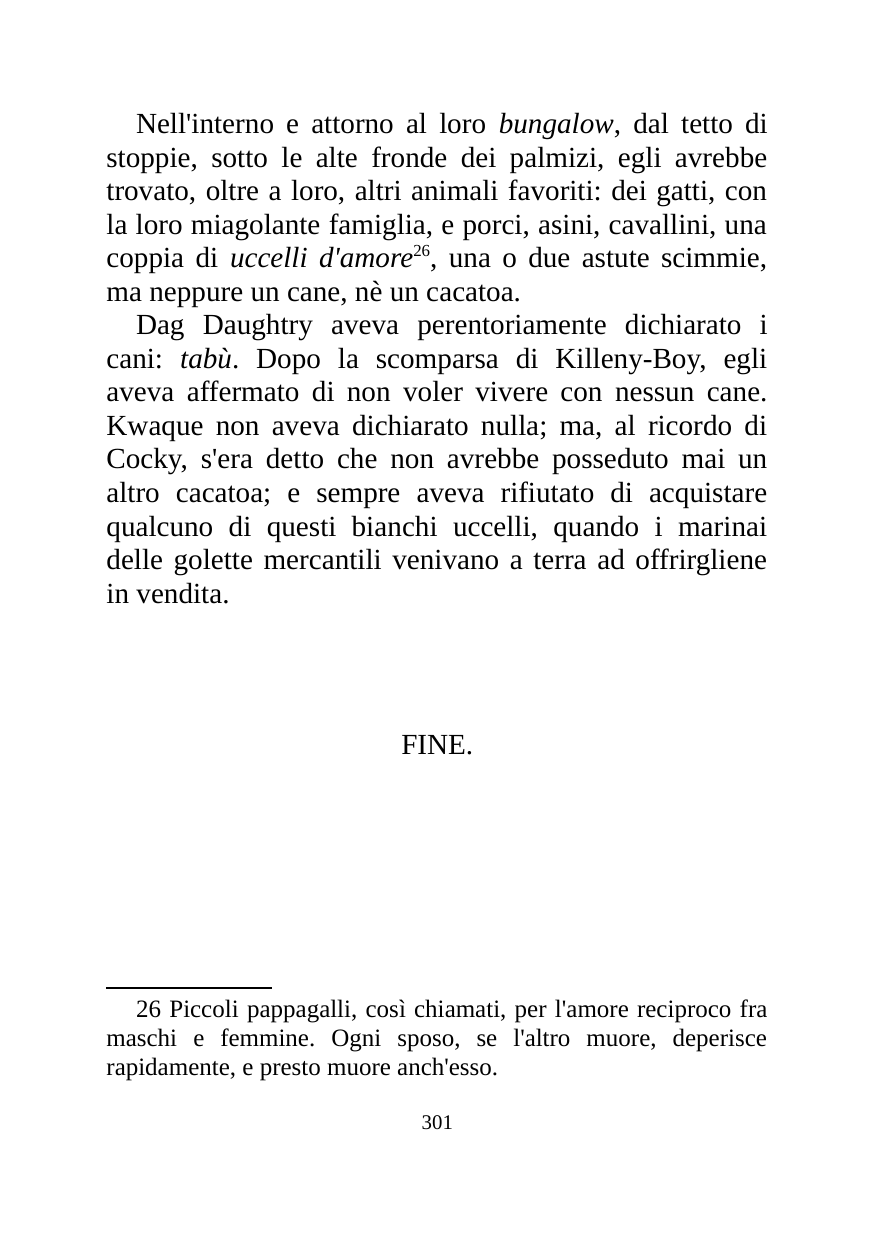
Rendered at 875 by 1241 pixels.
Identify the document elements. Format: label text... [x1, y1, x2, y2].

text Nell'interno e attorno al loro bungalow, dal tetto di stoppie, sotto le alte fronde dei palmizi, egli avrebbe trovato, oltre a loro, altri animali favoriti: dei gatti, con la loro miagolante famiglia, e porci, asini, cavallini, una coppia di uccelli d'amore, una o due astute scimmie, ma neppure un cane, nè un cacatoa. [106, 106, 768, 307]
text Piccoli pappagalli, così chiamati, per l'amore reciproco fra maschi e femmine. Ogni sposo, se l'altro muore, deperisce rapidamente, e presto muore anch'esso. [106, 994, 768, 1080]
text FINE. [106, 727, 768, 761]
text Dag Daughtry aveva perentoriamente dichiarato i cani: tabù. Dopo la scomparsa di Killeny-Boy, egli aveva affermato di non voler vivere con nessun cane. Kwaque non aveva dichiarato nulla; ma, al ricordo di Cocky, s'era detto che non avrebbe posseduto mai un altro cacatoa; e sempre aveva rifiutato di acquistare qualcuno di questi bianchi uccelli, quando i marinai delle golette mercantili venivano a terra ad offrirgliene in vendita. [106, 307, 768, 609]
